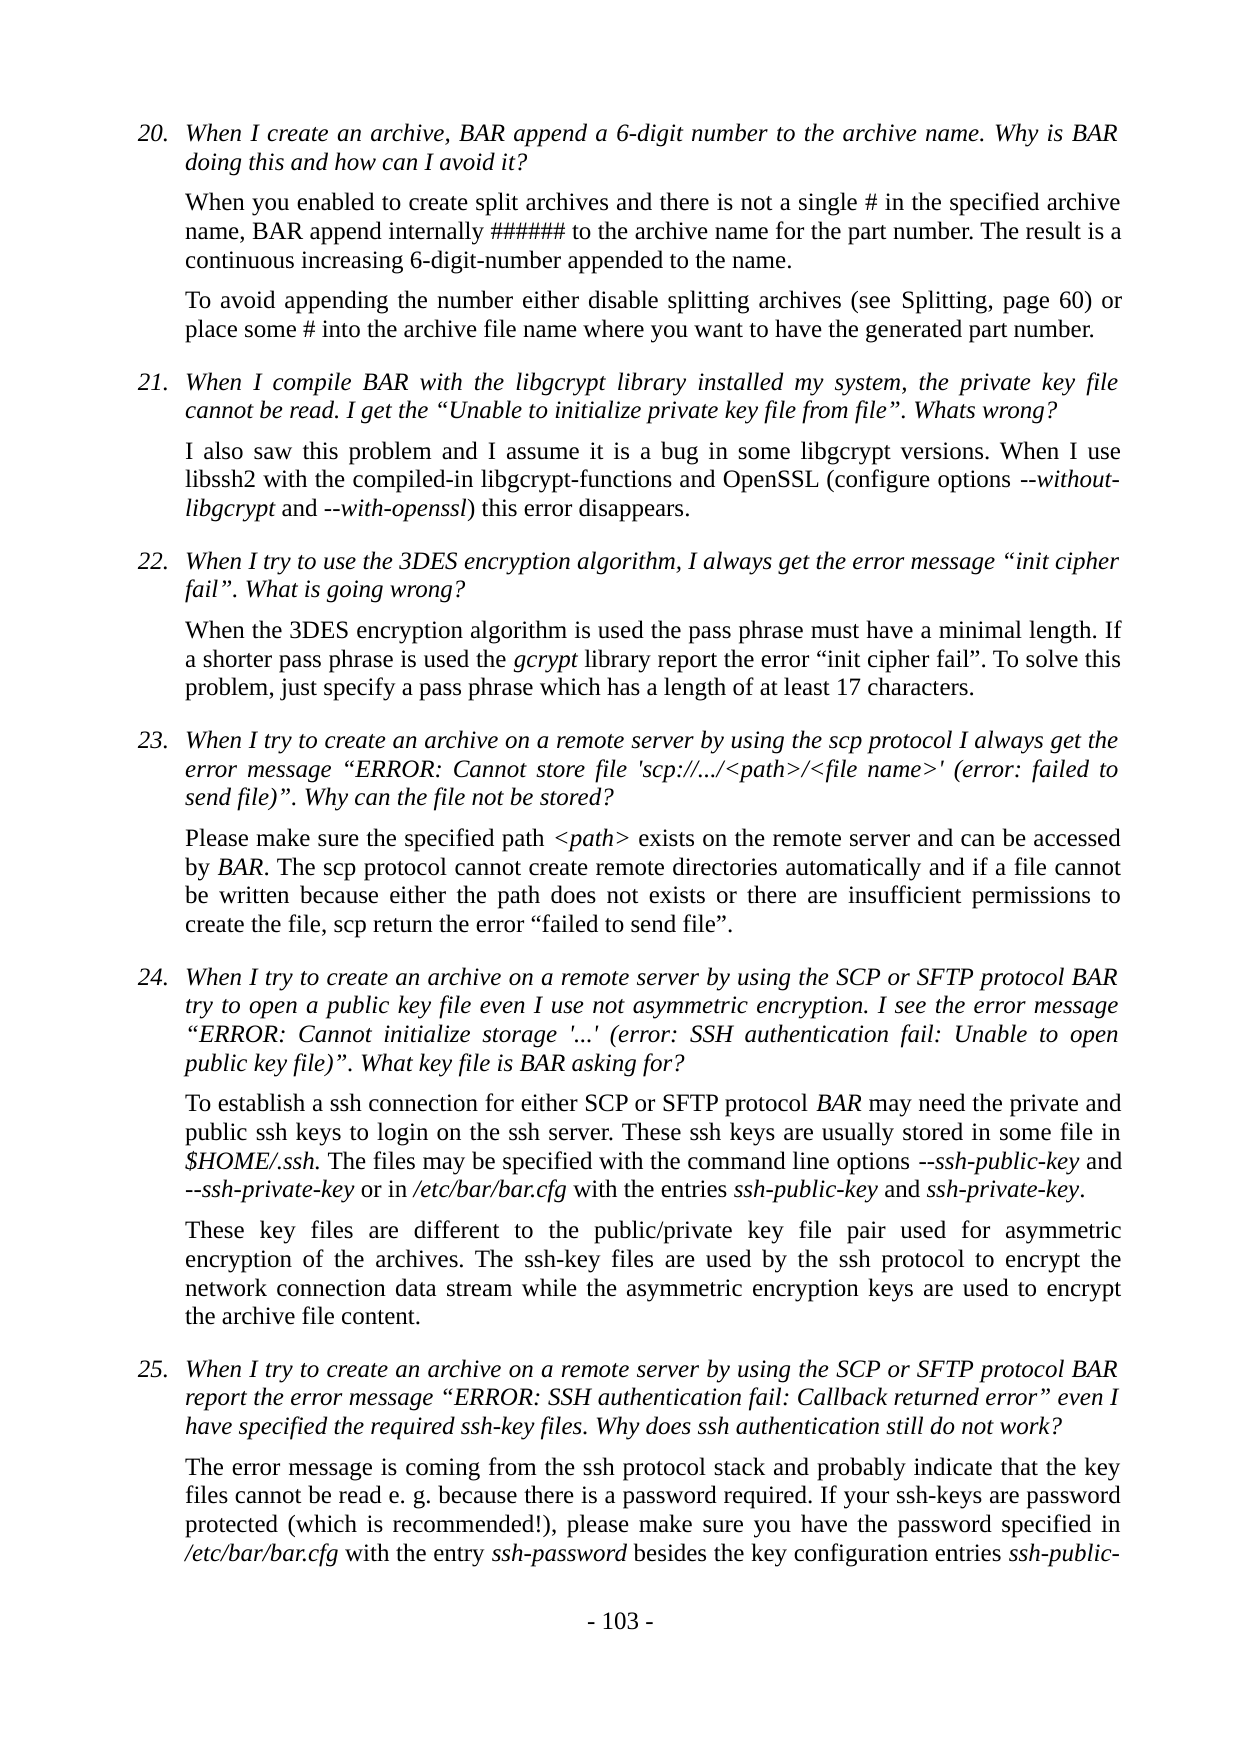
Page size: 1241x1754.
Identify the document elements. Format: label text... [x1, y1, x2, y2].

text To establish a ssh connection for either SCP or SFTP protocol BAR may need the private and public ssh keys to login on the ssh server. These ssh keys are usually stored in some file in $HOME/.ssh. The files may be specified with the command line options --ssh-public-key and --ssh-private-key or in /etc/bar/bar.cfg with the entries ssh-public-key and ssh-private-key. [185, 1088, 1122, 1203]
list When I try to create an archive on a remote server by using the scp protocol I always get the error message “ERROR: Cannot store file 'scp://.../<path>/<file name>' (error: failed to send file)”. Why can the file not be stored? [138, 725, 1122, 811]
text When you enabled to create split archives and there is not a single # in the specified archive name, BAR append internally ###### to the archive name for the part number. The result is a continuous increasing 6-digit-number appended to the name. [185, 187, 1122, 274]
list When I compile BAR with the libgcrypt library installed my system, the private key file cannot be read. I get the “Unable to initialize private key file from file”. Whats wrong? [138, 367, 1122, 424]
list When I try to create an archive on a remote server by using the SCP or SFTP protocol BAR report the error message “ERROR: SSH authentication fail: Callback returned error” even I have specified the required ssh-key files. Why does ssh authentication still do not work? [138, 1354, 1122, 1440]
text To avoid appending the number either disable splitting archives (see Splitting, page 60) or place some # into the archive file name where you want to have the generated part number. [185, 285, 1122, 343]
text I also saw this problem and I assume it is a bug in some libgcrypt versions. When I use libssh2 with the compiled-in libgcrypt-functions and OpenSSL (configure options --without-libgcrypt and --with-openssl) this error disappears. [185, 436, 1122, 522]
text These key files are different to the public/private key file pair used for asymmetric encryption of the archives. The ssh-key files are used by the ssh protocol to encrypt the network connection data stream while the asymmetric encryption keys are used to encrypt the archive file content. [185, 1215, 1122, 1330]
list When I try to use the 3DES encryption algorithm, I always get the error message “init cipher fail”. What is going wrong? [138, 546, 1122, 603]
text The error message is coming from the ssh protocol stack and probably indicate that the key files cannot be read e. g. because there is a password required. If your ssh-keys are password protected (which is recommended!), please make sure you have the password specified in /etc/bar/bar.cfg with the entry ssh-password besides the key configuration entries ssh-public- [185, 1452, 1122, 1567]
text Please make sure the specified path <path> exists on the remote server and can be accessed by BAR. The scp protocol cannot create remote directories automatically and if a file cannot be written because either the path does not exists or there are insufficient permissions to create the file, scp return the error “failed to send file”. [185, 823, 1122, 938]
list When I try to create an archive on a remote server by using the SCP or SFTP protocol BAR try to open a public key file even I use not asymmetric encryption. I see the error message “ERROR: Cannot initialize storage '...' (error: SSH authentication fail: Unable to open public key file)”. What key file is BAR asking for? [138, 962, 1122, 1077]
list When I create an archive, BAR append a 6-digit number to the archive name. Why is BAR doing this and how can I avoid it? [138, 118, 1122, 176]
text When the 3DES encryption algorithm is used the pass phrase must have a minimal length. If a shorter pass phrase is used the gcrypt library report the error “init cipher fail”. To solve this problem, just specify a pass phrase which has a length of at least 17 characters. [185, 615, 1122, 701]
